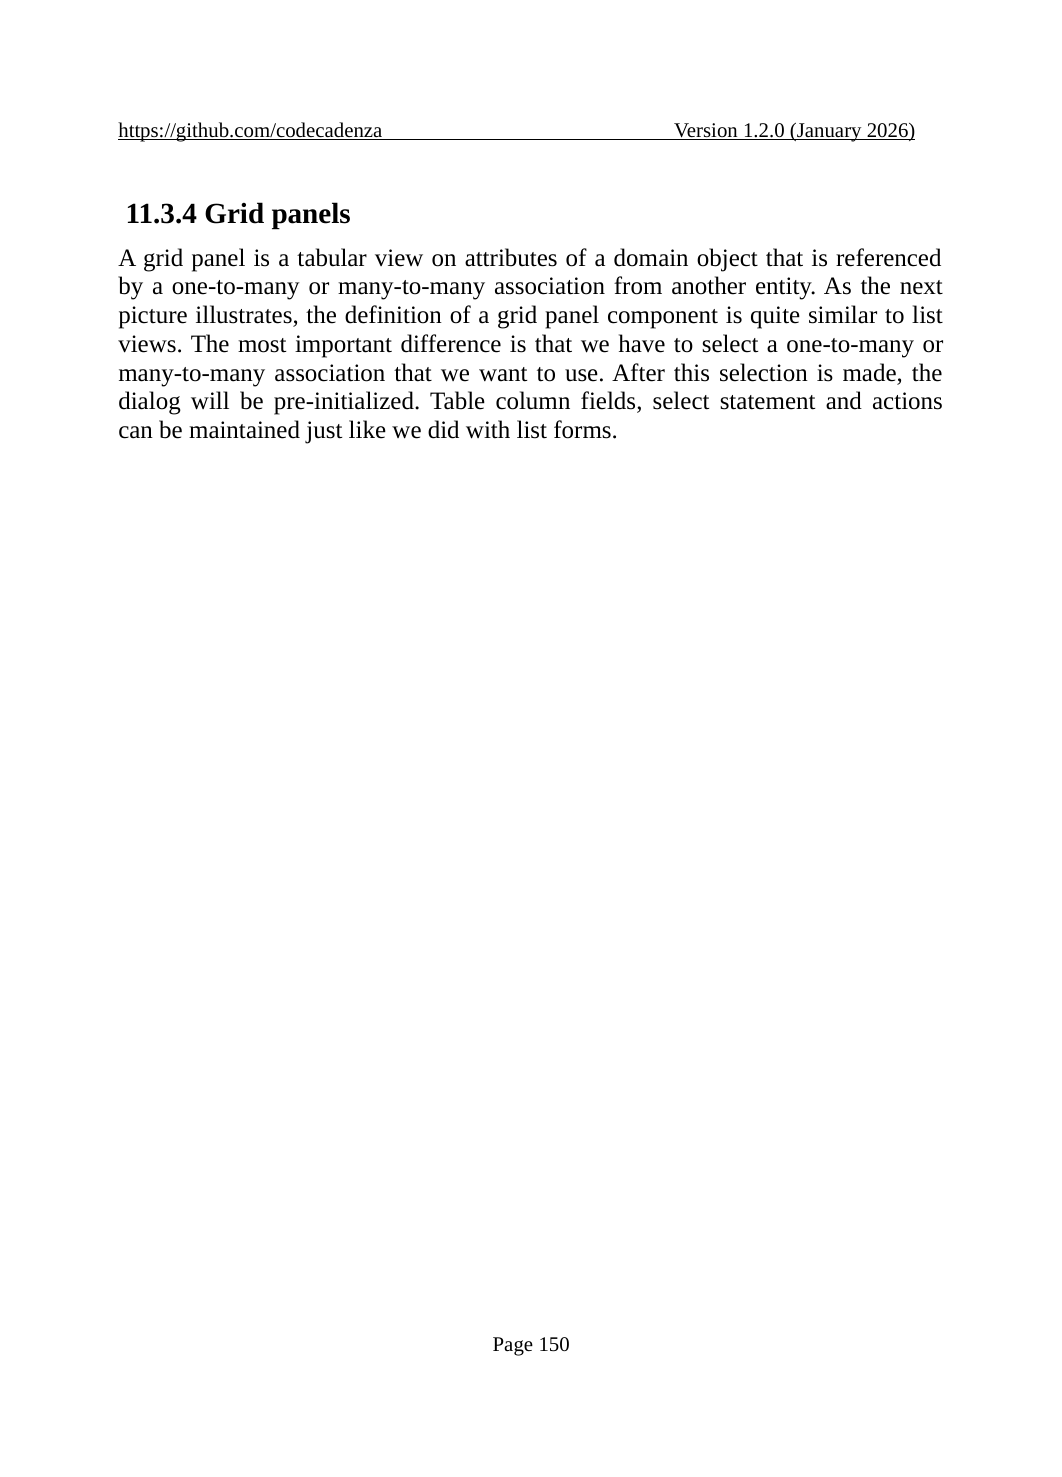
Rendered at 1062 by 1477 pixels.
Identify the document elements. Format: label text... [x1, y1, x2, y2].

text A grid panel is a tabular view on attributes of a domain object that is referenced by a one-to-many or many-to-many association from another entity. As the next picture illustrates, the definition of a grid panel component is quite similar to list views. The most important difference is that we have to select a one-to-many or many-to-many association that we want to use. After this selection is made, the dialog will be pre-initialized. Table column fields, select statement and actions can be maintained just like we did with list forms. [118, 243, 944, 444]
subtitle Grid panels [118, 197, 944, 230]
